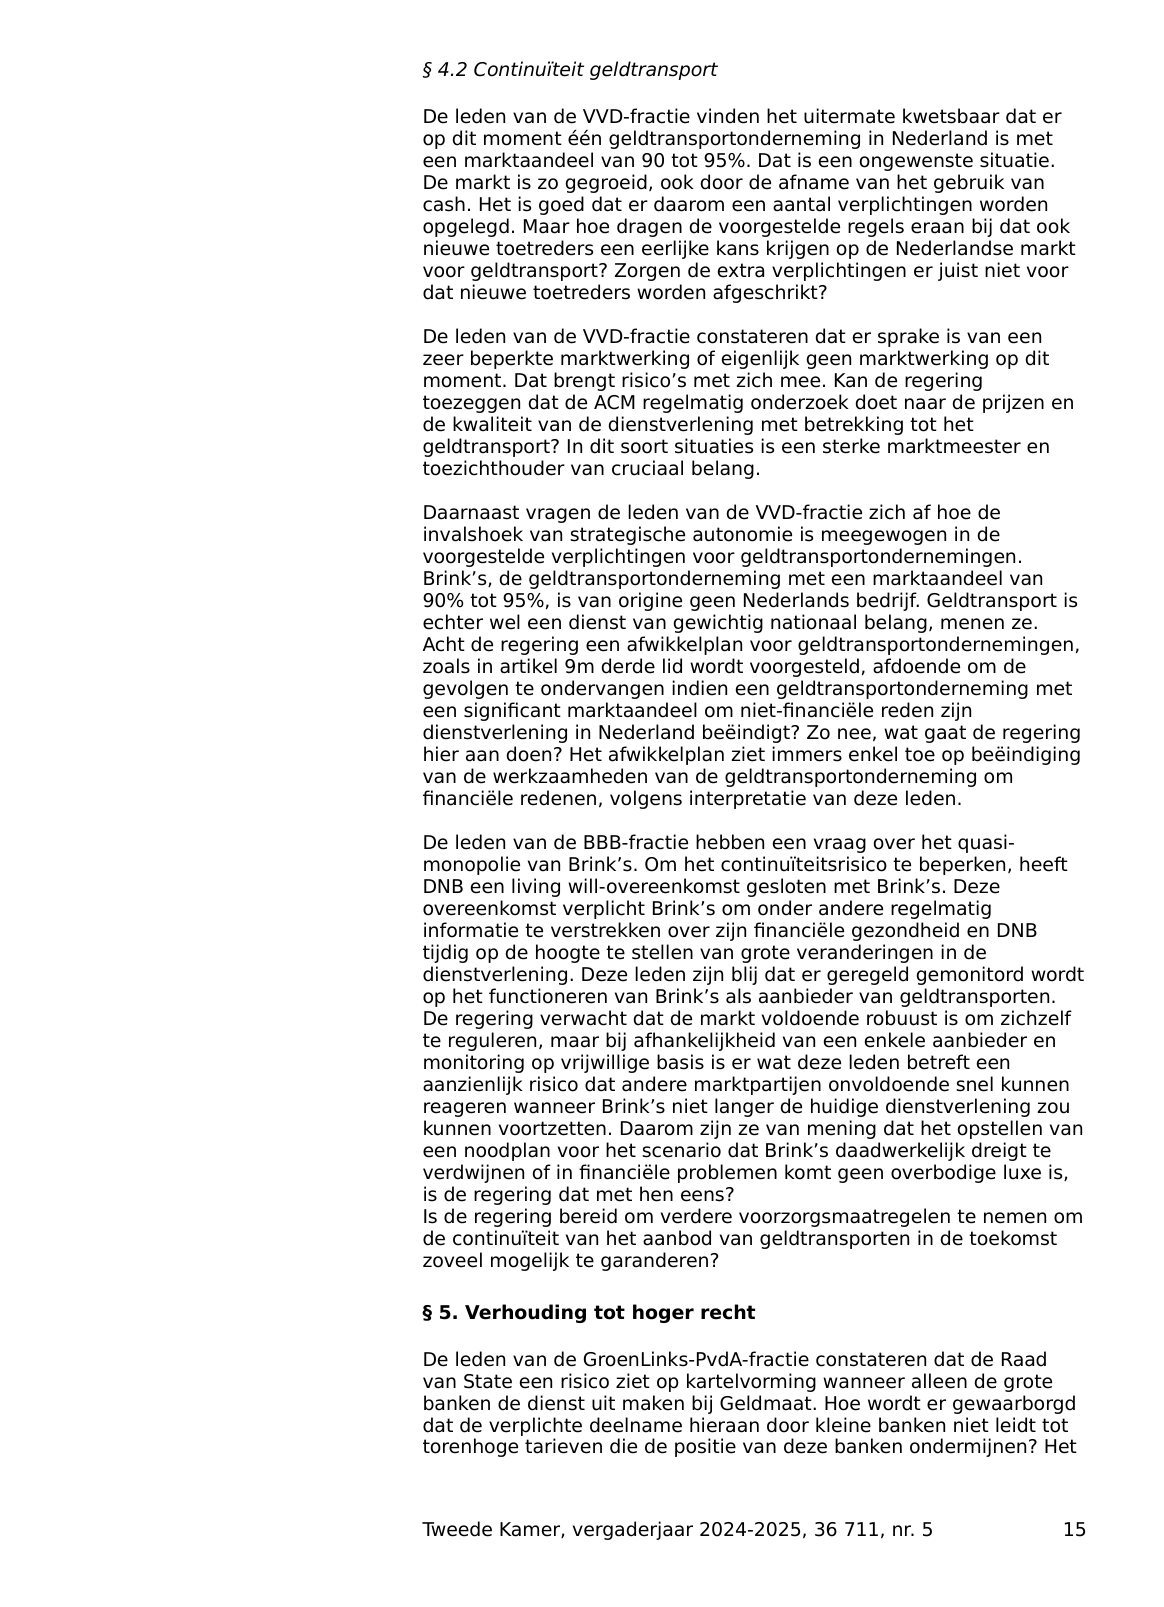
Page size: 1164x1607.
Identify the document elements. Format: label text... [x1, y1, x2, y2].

text De leden van de GroenLinks-PvdA-fractie constateren dat de Raad van State een risico ziet op kartelvorming wanneer alleen de grote banken de dienst uit maken bij Geldmaat. Hoe wordt er gewaarborgd dat de verplichte deelname hieraan door kleine banken niet leidt tot torenhoge tarieven die de positie van deze banken ondermijnen? Het [422, 1348, 1087, 1458]
text Is de regering bereid om verdere voorzorgsmaatregelen te nemen om de continuïteit van het aanbod van geldtransporten in de toekomst zoveel mogelijk te garanderen? [422, 1206, 1087, 1272]
text De leden van de VVD-fractie vinden het uitermate kwetsbaar dat er op dit moment één geldtransportonderneming in Nederland is met een marktaandeel van 90 tot 95%. Dat is een ongewenste situatie. De markt is zo gegroeid, ook door de afname van het gebruik van cash. Het is goed dat er daarom een aantal verplichtingen worden opgelegd. Maar hoe dragen de voorgestelde regels eraan bij dat ook nieuwe toetreders een eerlijke kans krijgen op de Nederlandse markt voor geldtransport? Zorgen de extra verplichtingen er juist niet voor dat nieuwe toetreders worden afgeschrikt? [422, 106, 1087, 304]
text De leden van de BBB-fractie hebben een vraag over het quasi-monopolie van Brink’s. Om het continuïteitsrisico te beperken, heeft DNB een living will-overeenkomst gesloten met Brink’s. Deze overeenkomst verplicht Brink’s om onder andere regelmatig informatie te verstrekken over zijn financiële gezondheid en DNB tijdig op de hoogte te stellen van grote veranderingen in de dienstverlening. Deze leden zijn blij dat er geregeld gemonitord wordt op het functioneren van Brink’s als aanbieder van geldtransporten. De regering verwacht dat de markt voldoende robuust is om zichzelf te reguleren, maar bij afhankelijkheid van een enkele aanbieder en monitoring op vrijwillige basis is er wat deze leden betreft een aanzienlijk risico dat andere marktpartijen onvoldoende snel kunnen reageren wanneer Brink’s niet langer de huidige dienstverlening zou kunnen voortzetten. Daarom zijn ze van mening dat het opstellen van een noodplan voor het scenario dat Brink’s daadwerkelijk dreigt te verdwijnen of in financiële problemen komt geen overbodige luxe is, is de regering dat met hen eens? [422, 832, 1087, 1206]
subtitle § 5. Verhouding tot hoger recht [422, 1302, 1087, 1323]
text De leden van de VVD-fractie constateren dat er sprake is van een zeer beperkte marktwerking of eigenlijk geen marktwerking op dit moment. Dat brengt risico’s met zich mee. Kan de regering toezeggen dat de ACM regelmatig onderzoek doet naar de prijzen en de kwaliteit van de dienstverlening met betrekking tot het geldtransport? In dit soort situaties is een sterke marktmeester en toezichthouder van cruciaal belang. [422, 326, 1087, 480]
text Daarnaast vragen de leden van de VVD-fractie zich af hoe de invalshoek van strategische autonomie is meegewogen in de voorgestelde verplichtingen voor geldtransportondernemingen. Brink’s, de geldtransportonderneming met een marktaandeel van 90% tot 95%, is van origine geen Nederlands bedrijf. Geldtransport is echter wel een dienst van gewichtig nationaal belang, menen ze. Acht de regering een afwikkelplan voor geldtransportondernemingen, zoals in artikel 9m derde lid wordt voorgesteld, afdoende om de gevolgen te ondervangen indien een geldtransportonderneming met een significant marktaandeel om niet-financiële reden zijn dienstverlening in Nederland beëindigt? Zo nee, wat gaat de regering hier aan doen? Het afwikkelplan ziet immers enkel toe op beëindiging van de werkzaamheden van de geldtransportonderneming om financiële redenen, volgens interpretatie van deze leden. [422, 502, 1087, 810]
subtitle § 4.2 Continuïteit geldtransport [422, 59, 1087, 81]
